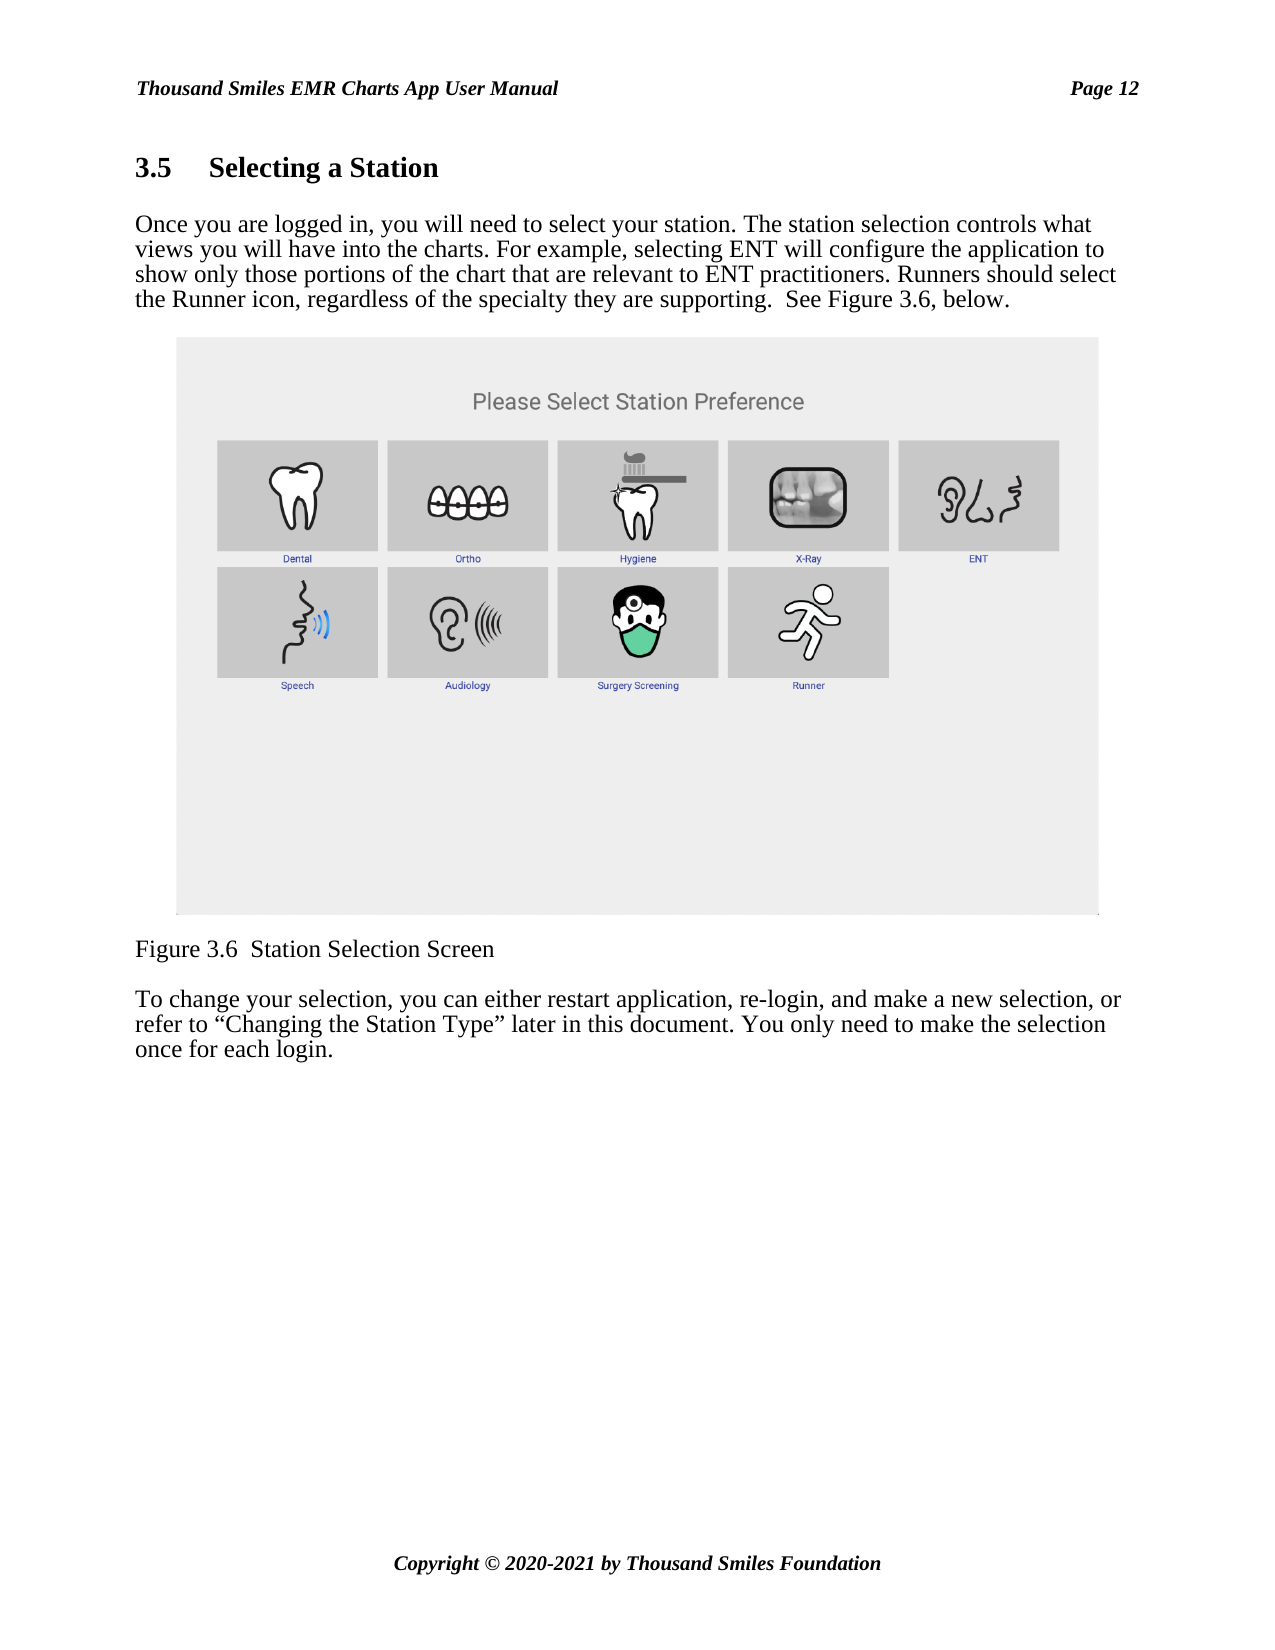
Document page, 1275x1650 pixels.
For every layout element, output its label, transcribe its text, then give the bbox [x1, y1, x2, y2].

text Once you are logged in, you will need to select your station. The station selection controls what views you will have into the charts. For example, selecting ENT will configure the application to show only those portions of the chart that are relevant to ENT practitioners. Runners should select the Runner icon, regardless of the specialty they are supporting. See Figure 3.6, below. [135, 213, 1140, 313]
text Figure 3.6 Station Selection Screen [135, 938, 1140, 963]
text To change your selection, you can either restart application, re-login, and make a new selection, or refer to “Changing the Station Type” later in this document. You only need to make the selection once for each login. [135, 988, 1140, 1063]
picture [176, 337, 1099, 915]
subtitle Selecting a Station [135, 150, 1140, 183]
